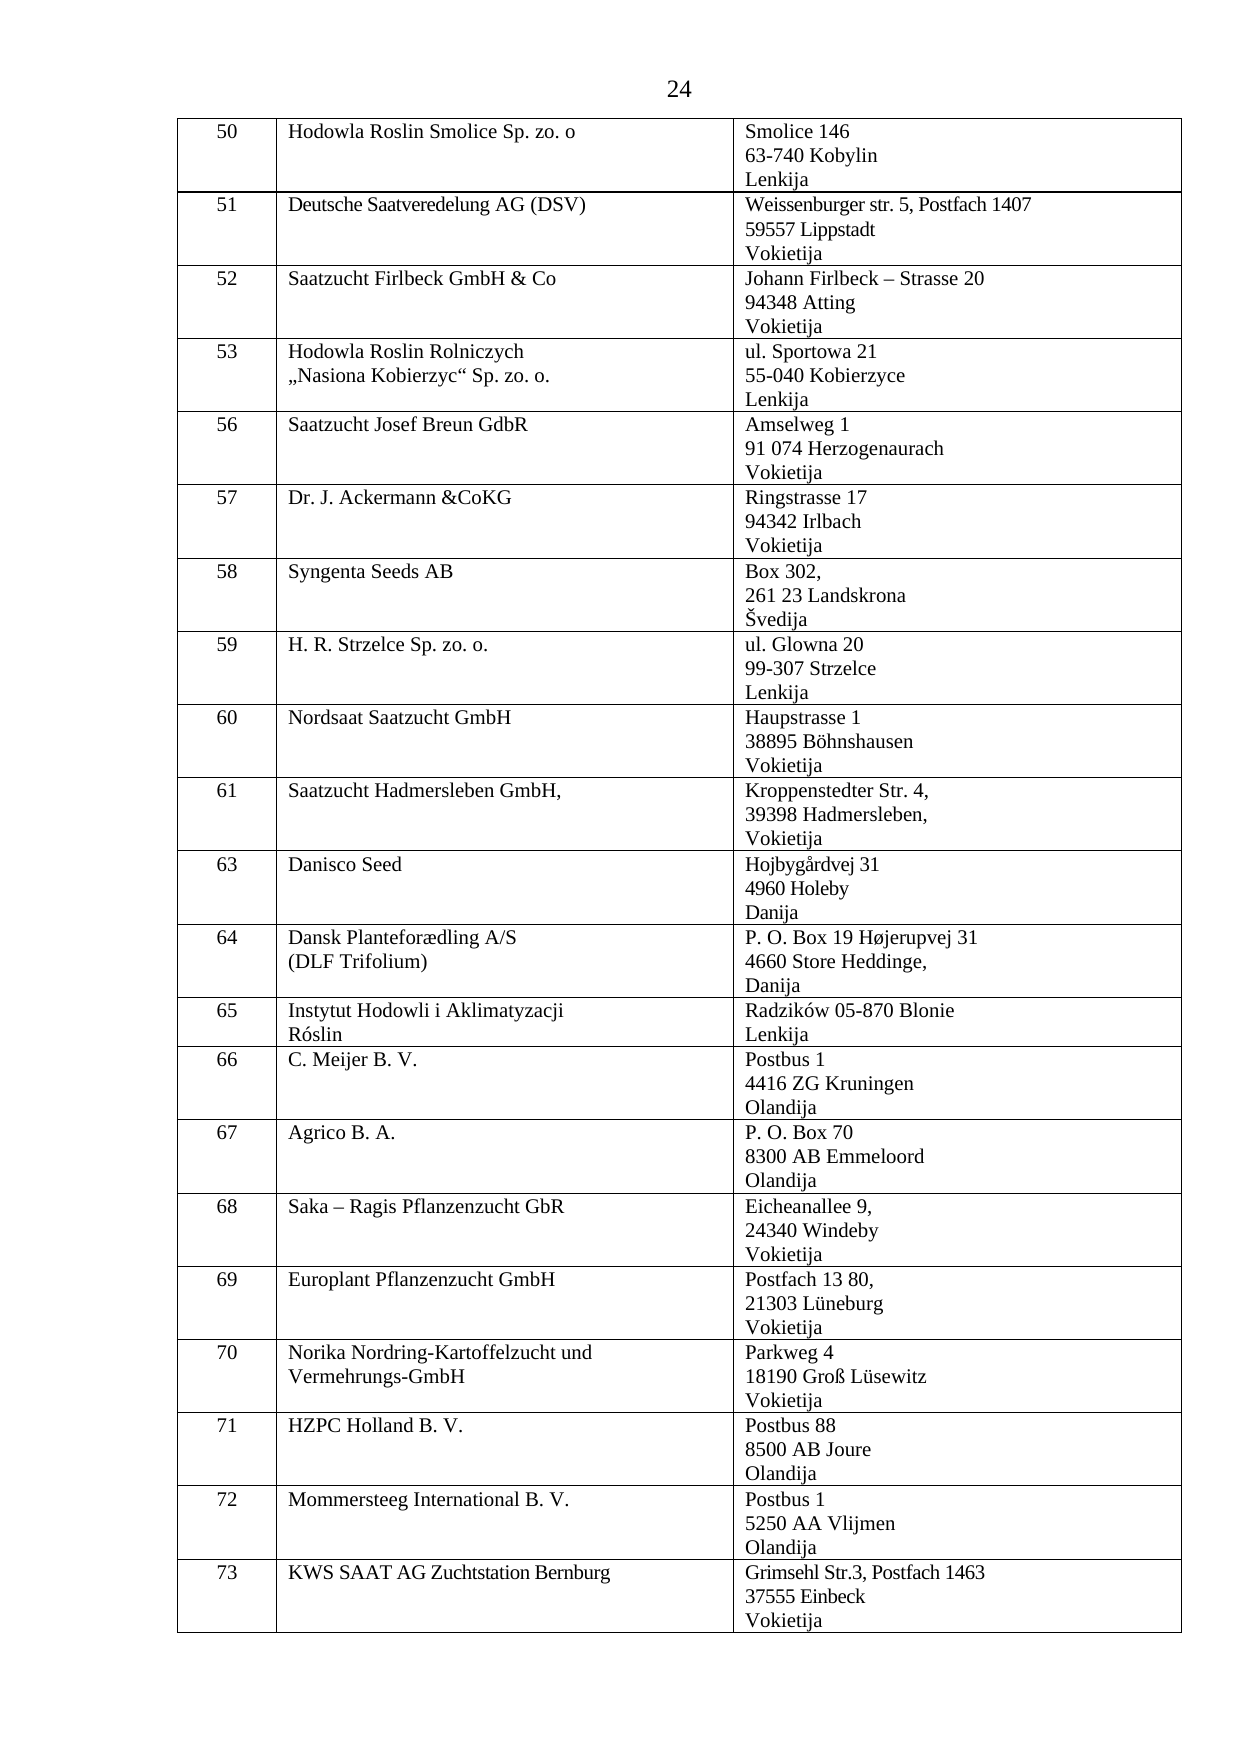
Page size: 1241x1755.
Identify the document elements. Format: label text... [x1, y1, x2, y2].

table_cell 67 [178, 1120, 276, 1192]
table_cell Agrico B. A. [277, 1120, 733, 1192]
table_cell 56 [178, 412, 276, 484]
table_cell C. Meijer B. V. [277, 1047, 733, 1119]
table_cell Hodowla Roslin Rolniczych „Nasiona Kobierzyc“ Sp. zo. o. [277, 339, 733, 411]
table_cell 63 [178, 851, 276, 924]
table_cell Postfach 13 80, 21303 Lüneburg Vokietija [734, 1267, 1181, 1339]
table_cell 59 [178, 632, 276, 704]
table_cell 51 [178, 193, 276, 264]
table_cell Saatzucht Hadmersleben GmbH, [277, 778, 733, 850]
table_cell 58 [178, 559, 276, 631]
table_cell 52 [178, 266, 276, 338]
table_cell KWS SAAT AG Zuchtstation Bernburg [277, 1560, 733, 1632]
table_cell Ringstrasse 17 94342 Irlbach Vokietija [734, 485, 1181, 557]
table_cell Syngenta Seeds AB [277, 559, 733, 631]
table_cell Saatzucht Josef Breun GdbR [277, 412, 733, 484]
table_cell Postbus 1 4416 ZG Kruningen Olandija [734, 1047, 1181, 1119]
table_cell Saka – Ragis Pflanzenzucht GbR [277, 1194, 733, 1266]
table_cell Eicheanallee 9, 24340 Windeby Vokietija [734, 1194, 1181, 1266]
table_cell 70 [178, 1340, 276, 1412]
table_cell H. R. Strzelce Sp. zo. o. [277, 632, 733, 704]
table_cell HZPC Holland B. V. [277, 1413, 733, 1485]
table_cell ul. Sportowa 21 55-040 Kobierzyce Lenkija [734, 339, 1181, 411]
table_cell Kroppenstedter Str. 4, 39398 Hadmersleben, Vokietija [734, 778, 1181, 850]
table_cell Dr. J. Ackermann &CoKG [277, 485, 733, 557]
table_cell Smolice 146 63-740 Kobylin Lenkija [734, 119, 1181, 191]
table_cell 53 [178, 339, 276, 411]
table_cell Postbus 88 8500 AB Joure Olandija [734, 1413, 1181, 1485]
table_cell Grimsehl Str.3, Postfach 1463 37555 Einbeck Vokietija [734, 1560, 1181, 1632]
table_cell 73 [178, 1560, 276, 1632]
table_cell P. O. Box 70 8300 AB Emmeloord Olandija [734, 1120, 1181, 1192]
table_cell 60 [178, 705, 276, 777]
table_cell Deutsche Saatveredelung AG (DSV) [277, 193, 733, 264]
table_cell 68 [178, 1194, 276, 1266]
table_cell Radzików 05-870 Blonie Lenkija [734, 998, 1181, 1046]
table_cell 65 [178, 998, 276, 1046]
table_cell Postbus 1 5250 AA Vlijmen Olandija [734, 1486, 1181, 1559]
table_cell Mommersteeg International B. V. [277, 1486, 733, 1559]
table_cell 72 [178, 1486, 276, 1559]
table_cell Dansk Planteforædling A/S (DLF Trifolium) [277, 925, 733, 997]
table_cell Weissenburger str. 5, Postfach 1407 59557 Lippstadt Vokietija [734, 193, 1181, 264]
table_cell Haupstrasse 1 38895 Böhnshausen Vokietija [734, 705, 1181, 777]
table_cell Parkweg 4 18190 Groß Lüsewitz Vokietija [734, 1340, 1181, 1412]
table_cell 71 [178, 1413, 276, 1485]
table_cell Instytut Hodowli i Aklimatyzacji Róslin [277, 998, 733, 1046]
table_cell 64 [178, 925, 276, 997]
table_cell Hojbygårdvej 31 4960 Holeby Danija [734, 851, 1181, 924]
table_cell 69 [178, 1267, 276, 1339]
table_cell Europlant Pflanzenzucht GmbH [277, 1267, 733, 1339]
table_cell P. O. Box 19 Højerupvej 31 4660 Store Heddinge, Danija [734, 925, 1181, 997]
table_cell 66 [178, 1047, 276, 1119]
table_cell 61 [178, 778, 276, 850]
table_cell Box 302, 261 23 Landskrona Švedija [734, 559, 1181, 631]
table_cell Nordsaat Saatzucht GmbH [277, 705, 733, 777]
table_cell Saatzucht Firlbeck GmbH & Co [277, 266, 733, 338]
table_cell Johann Firlbeck – Strasse 20 94348 Atting Vokietija [734, 266, 1181, 338]
table_cell ul. Glowna 20 99-307 Strzelce Lenkija [734, 632, 1181, 704]
table_cell 57 [178, 485, 276, 557]
table_cell Hodowla Roslin Smolice Sp. zo. o [277, 119, 733, 191]
table_cell Amselweg 1 91 074 Herzogenaurach Vokietija [734, 412, 1181, 484]
table_cell Danisco Seed [277, 851, 733, 924]
table_cell Norika Nordring-Kartoffelzucht und Vermehrungs-GmbH [277, 1340, 733, 1412]
table_cell 50 [178, 119, 276, 191]
